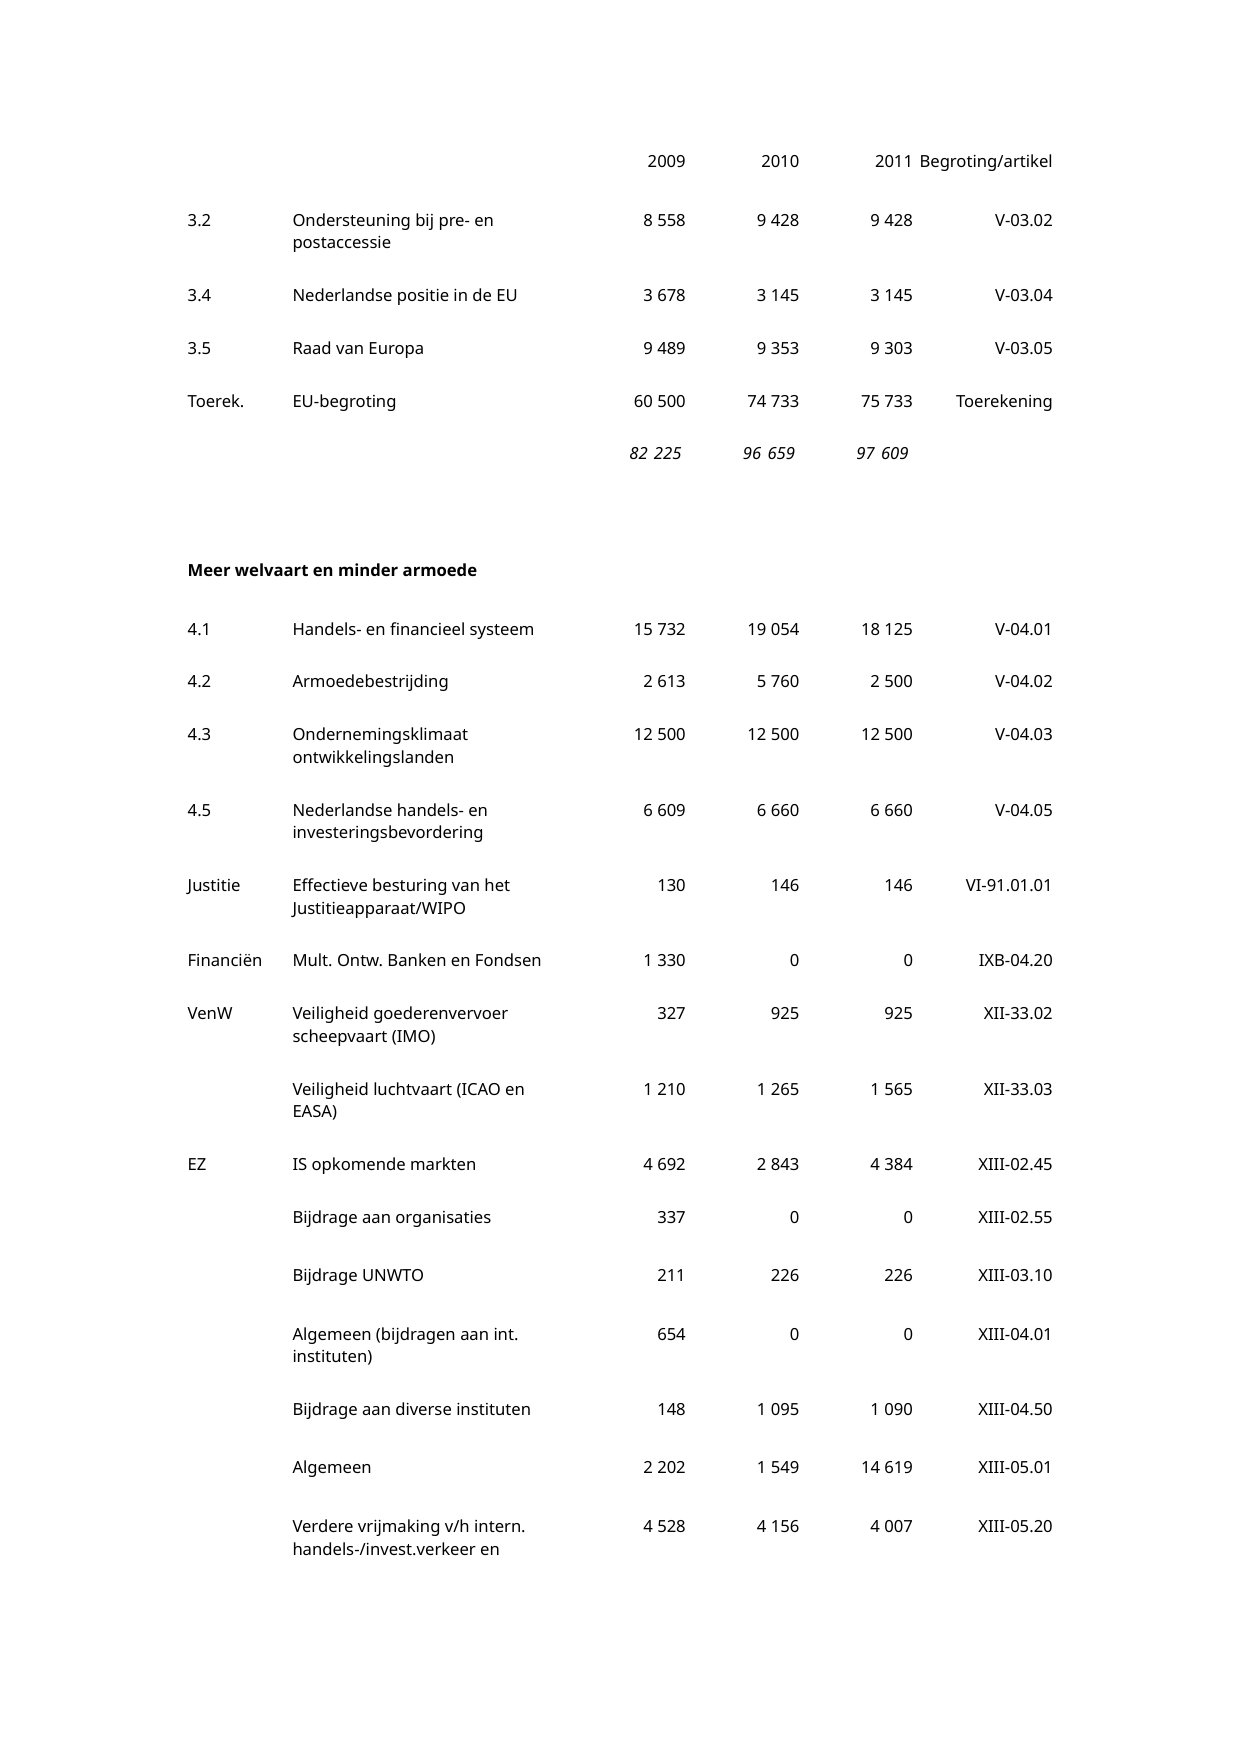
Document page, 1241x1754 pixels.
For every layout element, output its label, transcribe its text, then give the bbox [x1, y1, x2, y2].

table_cell Toerek. [188, 389, 292, 442]
table_cell 8 558 [572, 209, 686, 284]
table_cell 3.4 [188, 284, 292, 337]
table_cell Effectieve besturing van het Justitieapparaat/WIPO [292, 874, 572, 949]
table_cell Ondersteuning bij pre- en postaccessie [292, 209, 572, 284]
table_cell 9 303 [799, 337, 913, 389]
table_cell 4.3 [188, 723, 292, 798]
table_cell 4 007 [799, 1514, 913, 1573]
table_cell XIII-05.01 [913, 1456, 1053, 1514]
table_cell XIII-03.10 [913, 1264, 1053, 1322]
table_cell V-04.05 [913, 798, 1053, 873]
table_cell Toerekening [913, 389, 1053, 442]
table_cell 75 733 [799, 389, 913, 442]
table_cell 1 330 [572, 949, 686, 1002]
table_cell 6 660 [686, 798, 799, 873]
table_cell [572, 559, 686, 617]
table_cell 327 [572, 1002, 686, 1077]
table_cell Nederlandse positie in de EU [292, 284, 572, 337]
table_cell [188, 1456, 292, 1514]
table_cell Armoedebestrijding [292, 670, 572, 723]
table_cell 0 [686, 949, 799, 1002]
table_cell Justitie [188, 874, 292, 949]
table_cell XIII-02.45 [913, 1153, 1053, 1205]
table_cell [292, 442, 572, 500]
table_cell [292, 500, 572, 559]
table_cell [913, 500, 1053, 559]
table_cell 925 [686, 1002, 799, 1077]
table_cell [686, 559, 799, 617]
table_cell 15 732 [572, 617, 686, 670]
table_cell 3 678 [572, 284, 686, 337]
table_cell EU-begroting [292, 389, 572, 442]
table_cell 3 145 [799, 284, 913, 337]
table_cell [572, 500, 686, 559]
table_cell 1 565 [799, 1077, 913, 1152]
table_cell 211 [572, 1264, 686, 1322]
table_cell 19 054 [686, 617, 799, 670]
table_cell Algemeen (bijdragen aan int. instituten) [292, 1322, 572, 1397]
table_cell V-03.02 [913, 209, 1053, 284]
table_cell 60 500 [572, 389, 686, 442]
table_cell 226 [686, 1264, 799, 1322]
table_cell 226 [799, 1264, 913, 1322]
table_cell [799, 500, 913, 559]
table_cell 9 428 [686, 209, 799, 284]
table_cell Raad van Europa [292, 337, 572, 389]
table_cell XIII-05.20 [913, 1514, 1053, 1573]
table_cell 0 [686, 1322, 799, 1397]
table_cell 4 692 [572, 1153, 686, 1205]
table_cell 3 145 [686, 284, 799, 337]
table_cell 4.1 [188, 617, 292, 670]
table_header 2011 [799, 150, 913, 208]
table_cell 9 428 [799, 209, 913, 284]
table_cell 0 [799, 1322, 913, 1397]
table_cell XII-33.02 [913, 1002, 1053, 1077]
table_cell V-04.03 [913, 723, 1053, 798]
table_cell 4 528 [572, 1514, 686, 1573]
table_cell 3.5 [188, 337, 292, 389]
table_cell XIII-02.55 [913, 1205, 1053, 1264]
table_cell 4 384 [799, 1153, 913, 1205]
table_cell 0 [686, 1205, 799, 1264]
table_cell Veiligheid goederenvervoer scheepvaart (IMO) [292, 1002, 572, 1077]
table_cell Bijdrage aan diverse instituten [292, 1398, 572, 1456]
table_cell 2 613 [572, 670, 686, 723]
table_cell [188, 442, 292, 500]
table_cell 2 500 [799, 670, 913, 723]
table_cell [188, 1322, 292, 1397]
table_cell 4.5 [188, 798, 292, 873]
table_cell V-04.01 [913, 617, 1053, 670]
table_cell 2 202 [572, 1456, 686, 1514]
table_cell XIII-04.50 [913, 1398, 1053, 1456]
table_cell 14 619 [799, 1456, 913, 1514]
table_cell [913, 442, 1053, 500]
table_header [188, 150, 572, 208]
table_cell Meer welvaart en minder armoede [188, 559, 572, 617]
table_cell Mult. Ontw. Banken en Fondsen [292, 949, 572, 1002]
table_header 2009 [572, 150, 686, 208]
table_cell Handels- en financieel systeem [292, 617, 572, 670]
table_cell 0 [799, 949, 913, 1002]
table_cell 97 609 [799, 442, 913, 500]
table_cell IS opkomende markten [292, 1153, 572, 1205]
table_cell Bijdrage UNWTO [292, 1264, 572, 1322]
table_cell 654 [572, 1322, 686, 1397]
table_cell 925 [799, 1002, 913, 1077]
table_cell 130 [572, 874, 686, 949]
table_cell [188, 1514, 292, 1573]
table_cell 4.2 [188, 670, 292, 723]
table_header 2010 [686, 150, 799, 208]
table_cell 82 225 [572, 442, 686, 500]
table_cell Financiën [188, 949, 292, 1002]
table_cell 1 265 [686, 1077, 799, 1152]
table_cell 3.2 [188, 209, 292, 284]
table_header Begroting/artikel [913, 150, 1053, 208]
table_cell 6 609 [572, 798, 686, 873]
table_cell 5 760 [686, 670, 799, 723]
table_cell 1 090 [799, 1398, 913, 1456]
table_cell Ondernemingsklimaat ontwikkelingslanden [292, 723, 572, 798]
table_cell Algemeen [292, 1456, 572, 1514]
table_cell [188, 1264, 292, 1322]
table_cell 9 353 [686, 337, 799, 389]
table_cell V-04.02 [913, 670, 1053, 723]
table_cell 4 156 [686, 1514, 799, 1573]
table_cell 2 843 [686, 1153, 799, 1205]
table_cell 1 210 [572, 1077, 686, 1152]
table_cell [188, 1077, 292, 1152]
table_cell 148 [572, 1398, 686, 1456]
table_cell 146 [799, 874, 913, 949]
table_cell V-03.04 [913, 284, 1053, 337]
table_cell [799, 559, 913, 617]
table_cell 96 659 [686, 442, 799, 500]
table_cell VI-91.01.01 [913, 874, 1053, 949]
table_cell 6 660 [799, 798, 913, 873]
table_cell 12 500 [686, 723, 799, 798]
table_cell 146 [686, 874, 799, 949]
table_cell VenW [188, 1002, 292, 1077]
table_cell XIII-04.01 [913, 1322, 1053, 1397]
table_cell Veiligheid luchtvaart (ICAO en EASA) [292, 1077, 572, 1152]
table_cell 12 500 [799, 723, 913, 798]
table_cell 0 [799, 1205, 913, 1264]
table_cell V-03.05 [913, 337, 1053, 389]
table_cell IXB-04.20 [913, 949, 1053, 1002]
table_cell 337 [572, 1205, 686, 1264]
table_cell 18 125 [799, 617, 913, 670]
table_cell [686, 500, 799, 559]
table_cell XII-33.03 [913, 1077, 1053, 1152]
table_cell [188, 1205, 292, 1264]
table_cell [913, 559, 1053, 617]
table_cell Verdere vrijmaking v/h intern. handels-/invest.verkeer en [292, 1514, 572, 1573]
table_cell Nederlandse handels- en investeringsbevordering [292, 798, 572, 873]
table_cell [188, 1398, 292, 1456]
table_cell [188, 500, 292, 559]
table_cell 74 733 [686, 389, 799, 442]
table_cell Bijdrage aan organisaties [292, 1205, 572, 1264]
table_cell 1 549 [686, 1456, 799, 1514]
table_cell 9 489 [572, 337, 686, 389]
table_cell EZ [188, 1153, 292, 1205]
table_cell 12 500 [572, 723, 686, 798]
table_cell 1 095 [686, 1398, 799, 1456]
